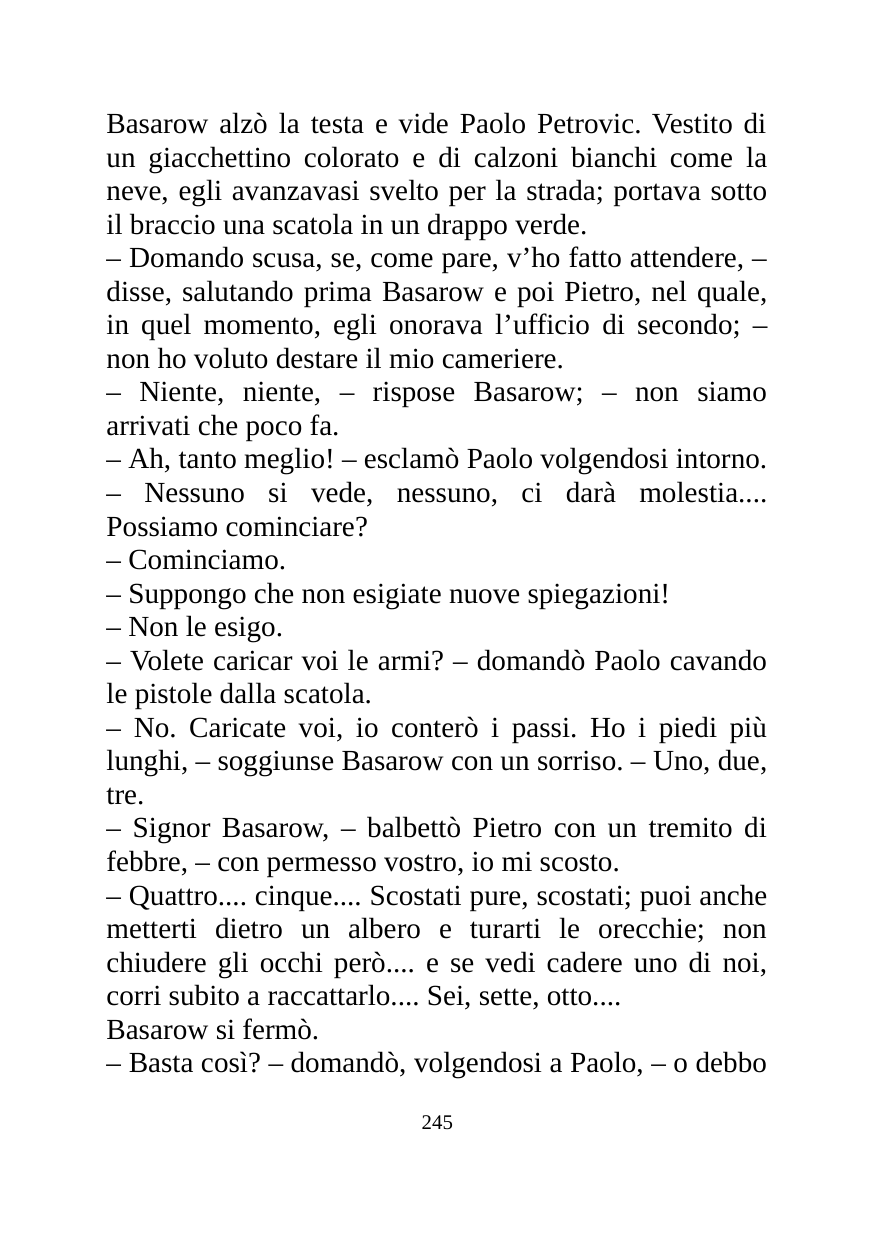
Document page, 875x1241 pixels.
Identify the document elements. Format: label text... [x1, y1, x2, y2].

text – Volete caricar voi le armi? – domandò Paolo cavando le pistole dalla scatola. [106, 643, 768, 710]
text – Domando scusa, se, come pare, v’ho fatto attendere, – disse, salutando prima Basarow e poi Pietro, nel quale, in quel momento, egli onorava l’ufficio di secondo; – non ho voluto destare il mio cameriere. [106, 240, 768, 374]
text – Basta così? – domandò, volgendosi a Paolo, – o debbo [106, 1045, 768, 1079]
text Basarow alzò la testa e vide Paolo Petrovic. Vestito di un giacchettino colorato e di calzoni bianchi come la neve, egli avanzavasi svelto per la strada; portava sotto il braccio una scatola in un drappo verde. [106, 106, 768, 240]
text – Signor Basarow, – balbettò Pietro con un tremito di febbre, – con permesso vostro, io mi scosto. [106, 811, 768, 878]
text – Suppongo che non esigiate nuove spiegazioni! [106, 576, 768, 609]
text – Cominciamo. [106, 542, 768, 576]
text – Ah, tanto meglio! – esclamò Paolo volgendosi intorno. – Nessuno si vede, nessuno, ci darà molestia.... Possiamo cominciare? [106, 442, 768, 542]
text – No. Caricate voi, io conterò i passi. Ho i piedi più lunghi, – soggiunse Basarow con un sorriso. – Uno, due, tre. [106, 710, 768, 811]
text Basarow si fermò. [106, 1012, 768, 1045]
text – Niente, niente, – rispose Basarow; – non siamo arrivati che poco fa. [106, 374, 768, 442]
text – Quattro.... cinque.... Scostati pure, scostati; puoi anche metterti dietro un albero e turarti le orecchie; non chiudere gli occhi però.... e se vedi cadere uno di noi, corri subito a raccattarlo.... Sei, sette, otto.... [106, 878, 768, 1012]
text – Non le esigo. [106, 609, 768, 643]
